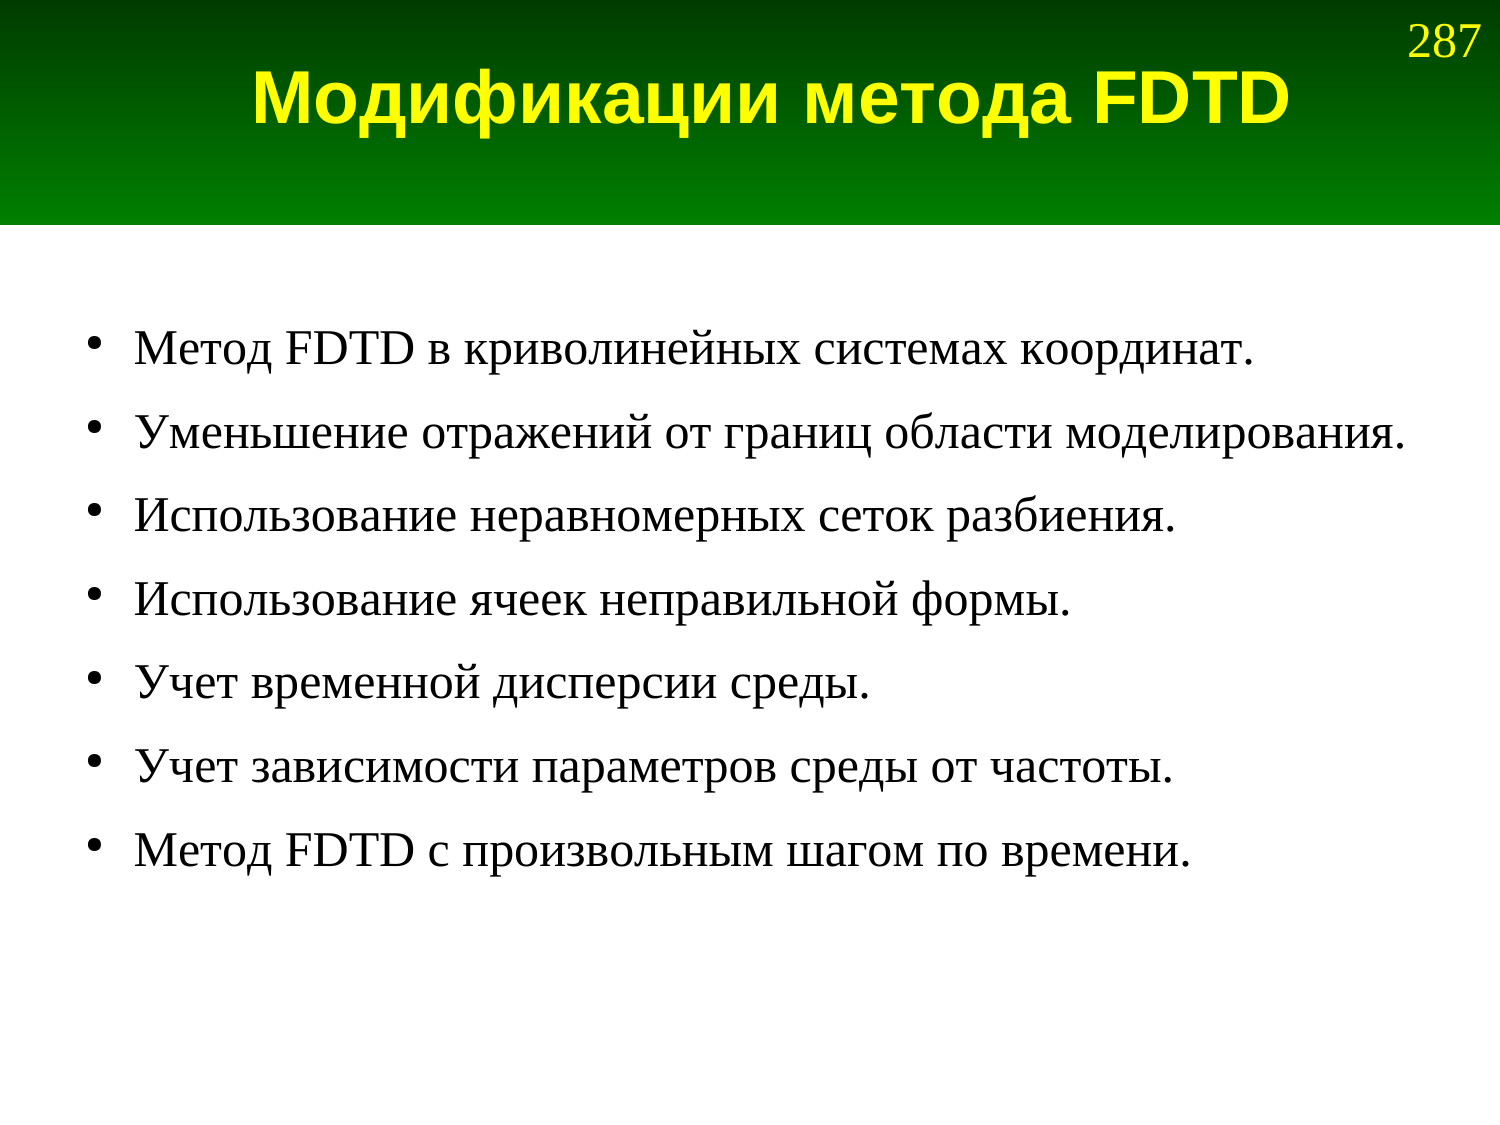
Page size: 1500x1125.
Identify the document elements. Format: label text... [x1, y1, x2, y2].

title Модификации метода FDTD [123, 0, 1399, 188]
text_box Метод FDTD в криволинейных системах координат. Уменьшение отражений от границ области моделирования. Использование неравномерных сеток разбиения. Использование ячеек неправильной формы. Учет временной дисперсии среды. Учет зависимости параметров среды от частоты. Метод FDTD с произвольным шагом по времени. [70, 307, 1422, 884]
